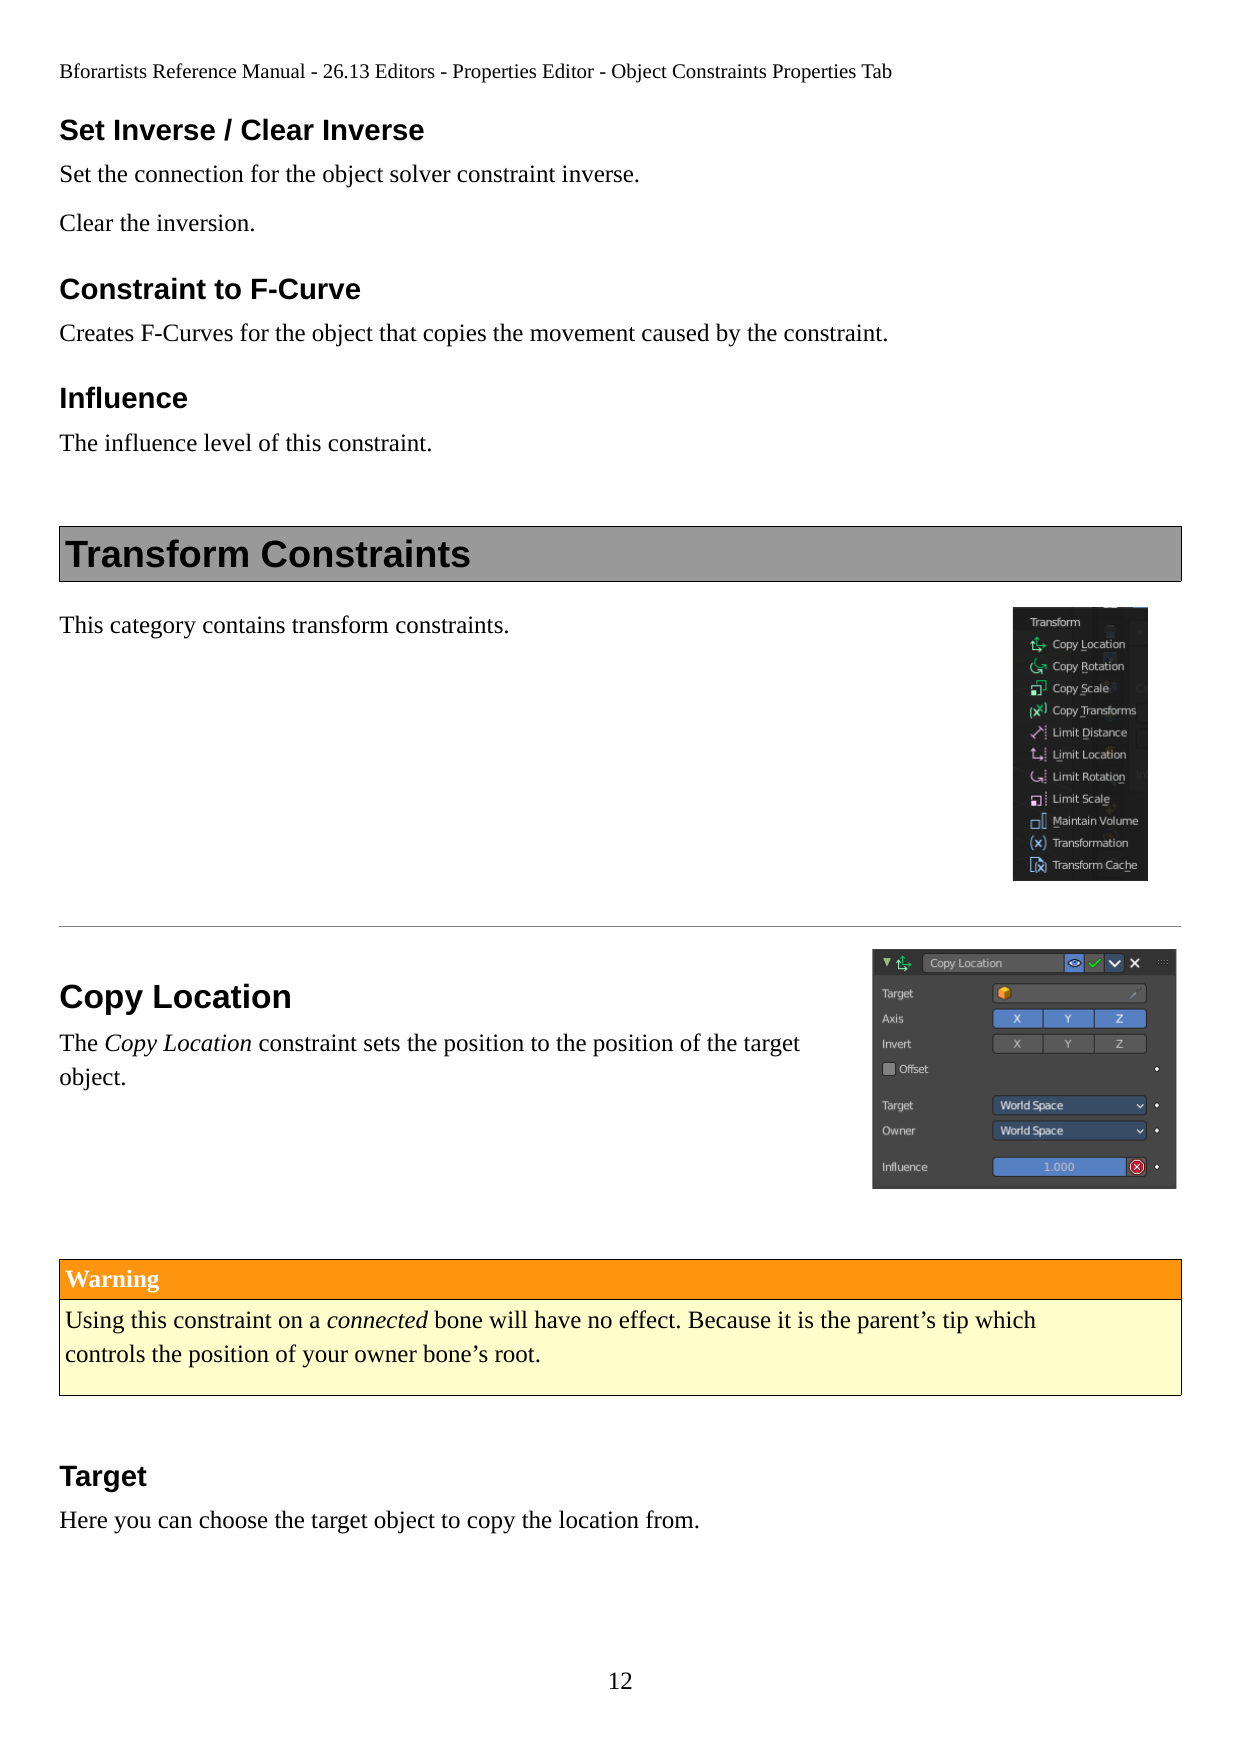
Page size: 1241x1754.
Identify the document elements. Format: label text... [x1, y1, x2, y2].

table_header Warning [60, 1260, 1181, 1299]
text [1148, 610, 1181, 639]
text This category contains transform constraints. [59, 610, 1012, 639]
table_header Transform Constraints [60, 527, 1181, 581]
text The influence level of this constraint. [59, 428, 1181, 456]
text Here you can choose the target object to copy the location from. [59, 1505, 1181, 1533]
subtitle Copy Location [59, 977, 872, 1015]
text Clear the inversion. [59, 208, 1181, 237]
subtitle Influence [59, 381, 1181, 415]
table_cell Using this constraint on a connected bone will have no effect. Because it is the parent’s tip which controls the position of your owner bone’s root. [60, 1300, 1181, 1395]
subtitle Set Inverse / Clear Inverse [59, 113, 1181, 146]
subtitle Constraint to F-Curve [59, 272, 1181, 305]
picture [872, 949, 1177, 1189]
text Set the connection for the object solver constraint inverse. [59, 159, 1181, 188]
picture [1012, 607, 1148, 881]
subtitle Target [59, 1458, 1181, 1492]
text The Copy Location constraint sets the position to the position of the target object. [59, 1028, 872, 1091]
text Creates F-Curves for the object that copies the movement caused by the constraint. [59, 318, 1181, 347]
